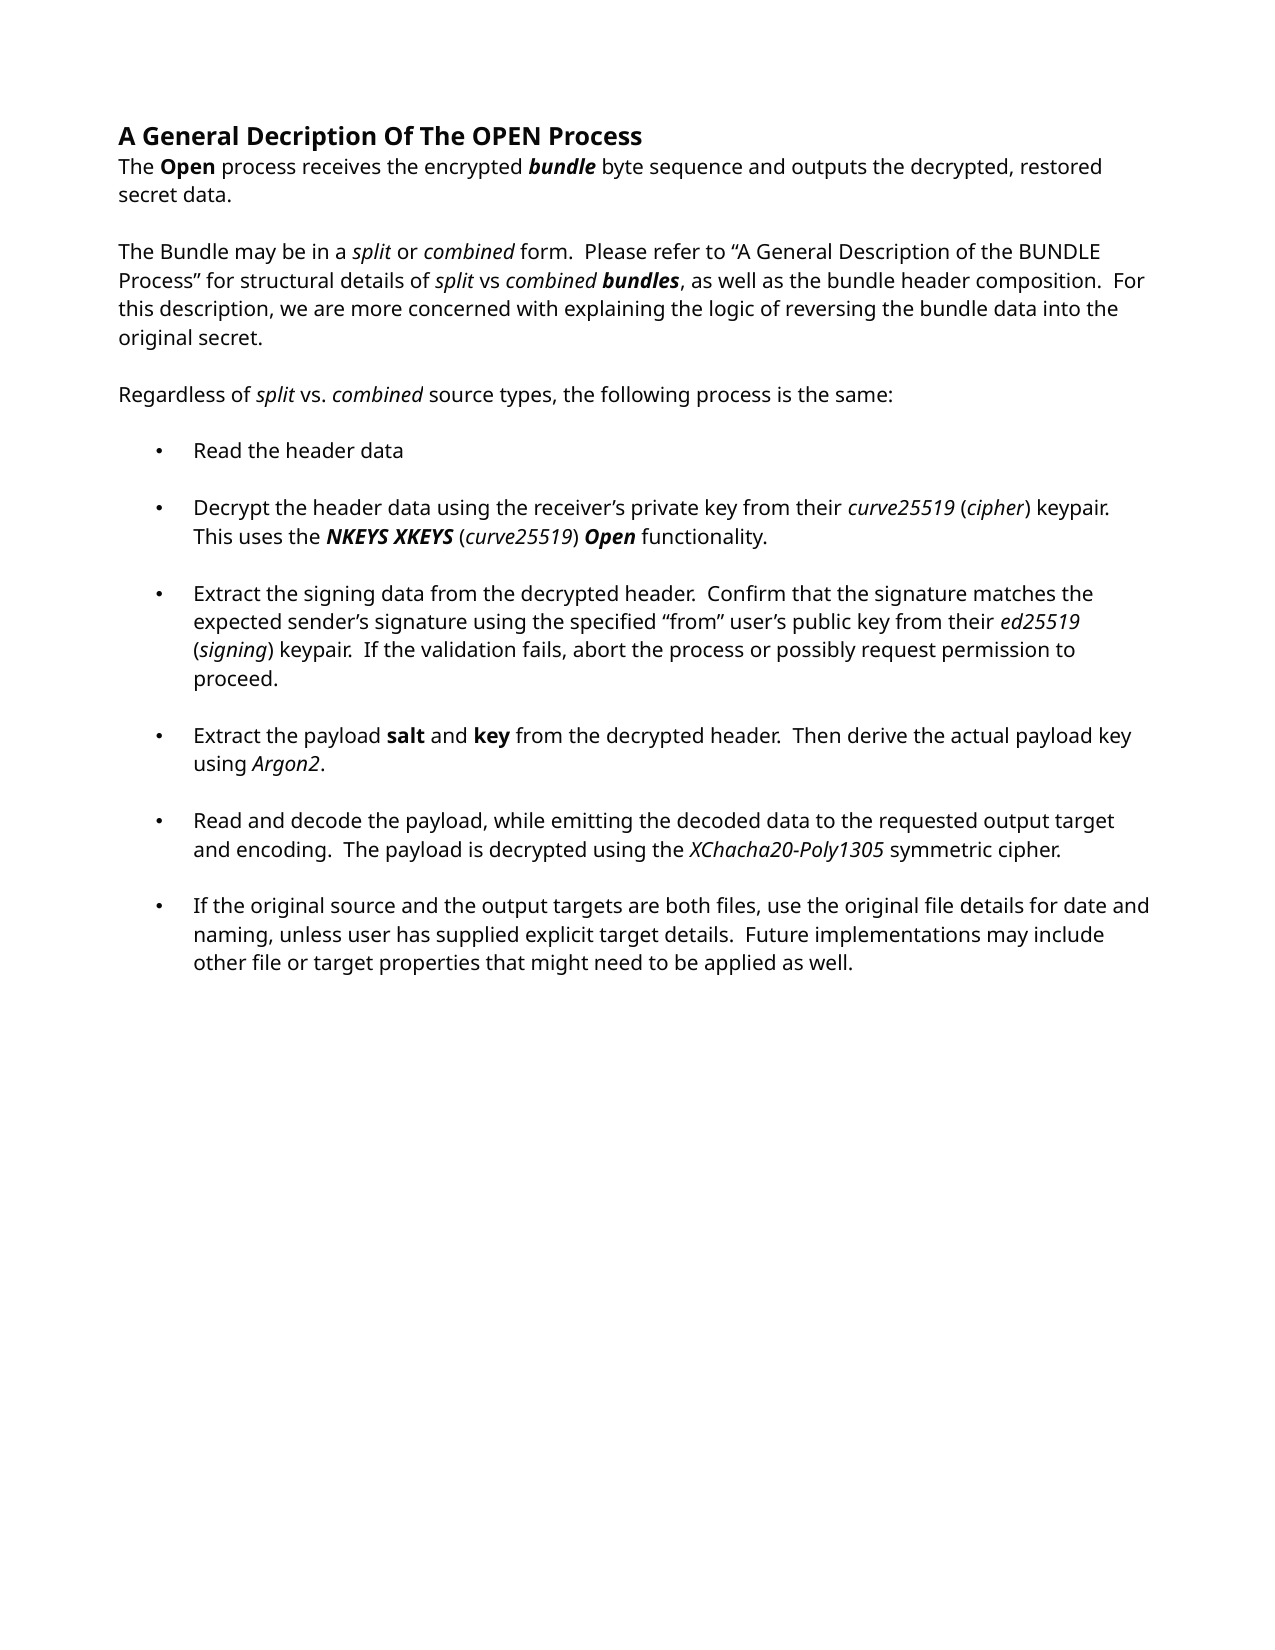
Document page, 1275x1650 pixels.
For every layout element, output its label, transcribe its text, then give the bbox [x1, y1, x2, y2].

text Regardless of split vs. combined source types, the following process is the same: [118, 380, 1157, 408]
list If the original source and the output targets are both files, use the original file details for date and naming, unless user has supplied explicit target details. Future implementations may include other file or target properties that might need to be applied as well. [156, 892, 1157, 977]
list Extract the payload salt and key from the decrypted header. Then derive the actual payload key using Argon2. [156, 721, 1157, 778]
list Read and decode the payload, while emitting the decoded data to the requested output target and encoding. The payload is decrypted using the XChacha20-Poly1305 symmetric cipher. [156, 806, 1157, 863]
list Extract the signing data from the decrypted header. Confirm that the signature matches the expected sender’s signature using the specified “from” user’s public key from their ed25519 (signing) keypair. If the validation fails, abort the process or possibly request permission to proceed. [156, 579, 1157, 692]
list Read the header data [156, 437, 1157, 465]
text The Open process receives the encrypted bundle byte sequence and outputs the decrypted, restored secret data. [118, 152, 1157, 209]
text The Bundle may be in a split or combined form. Please refer to “A General Description of the BUNDLE Process” for structural details of split vs combined bundles, as well as the bundle header composition. For this description, we are more concerned with explaining the logic of reversing the bundle data into the original secret. [118, 237, 1157, 351]
text A General Decription Of The OPEN Process [118, 118, 1157, 152]
list Decrypt the header data using the receiver’s private key from their curve25519 (cipher) keypair. This uses the NKEYS XKEYS (curve25519) Open functionality. [156, 493, 1157, 550]
